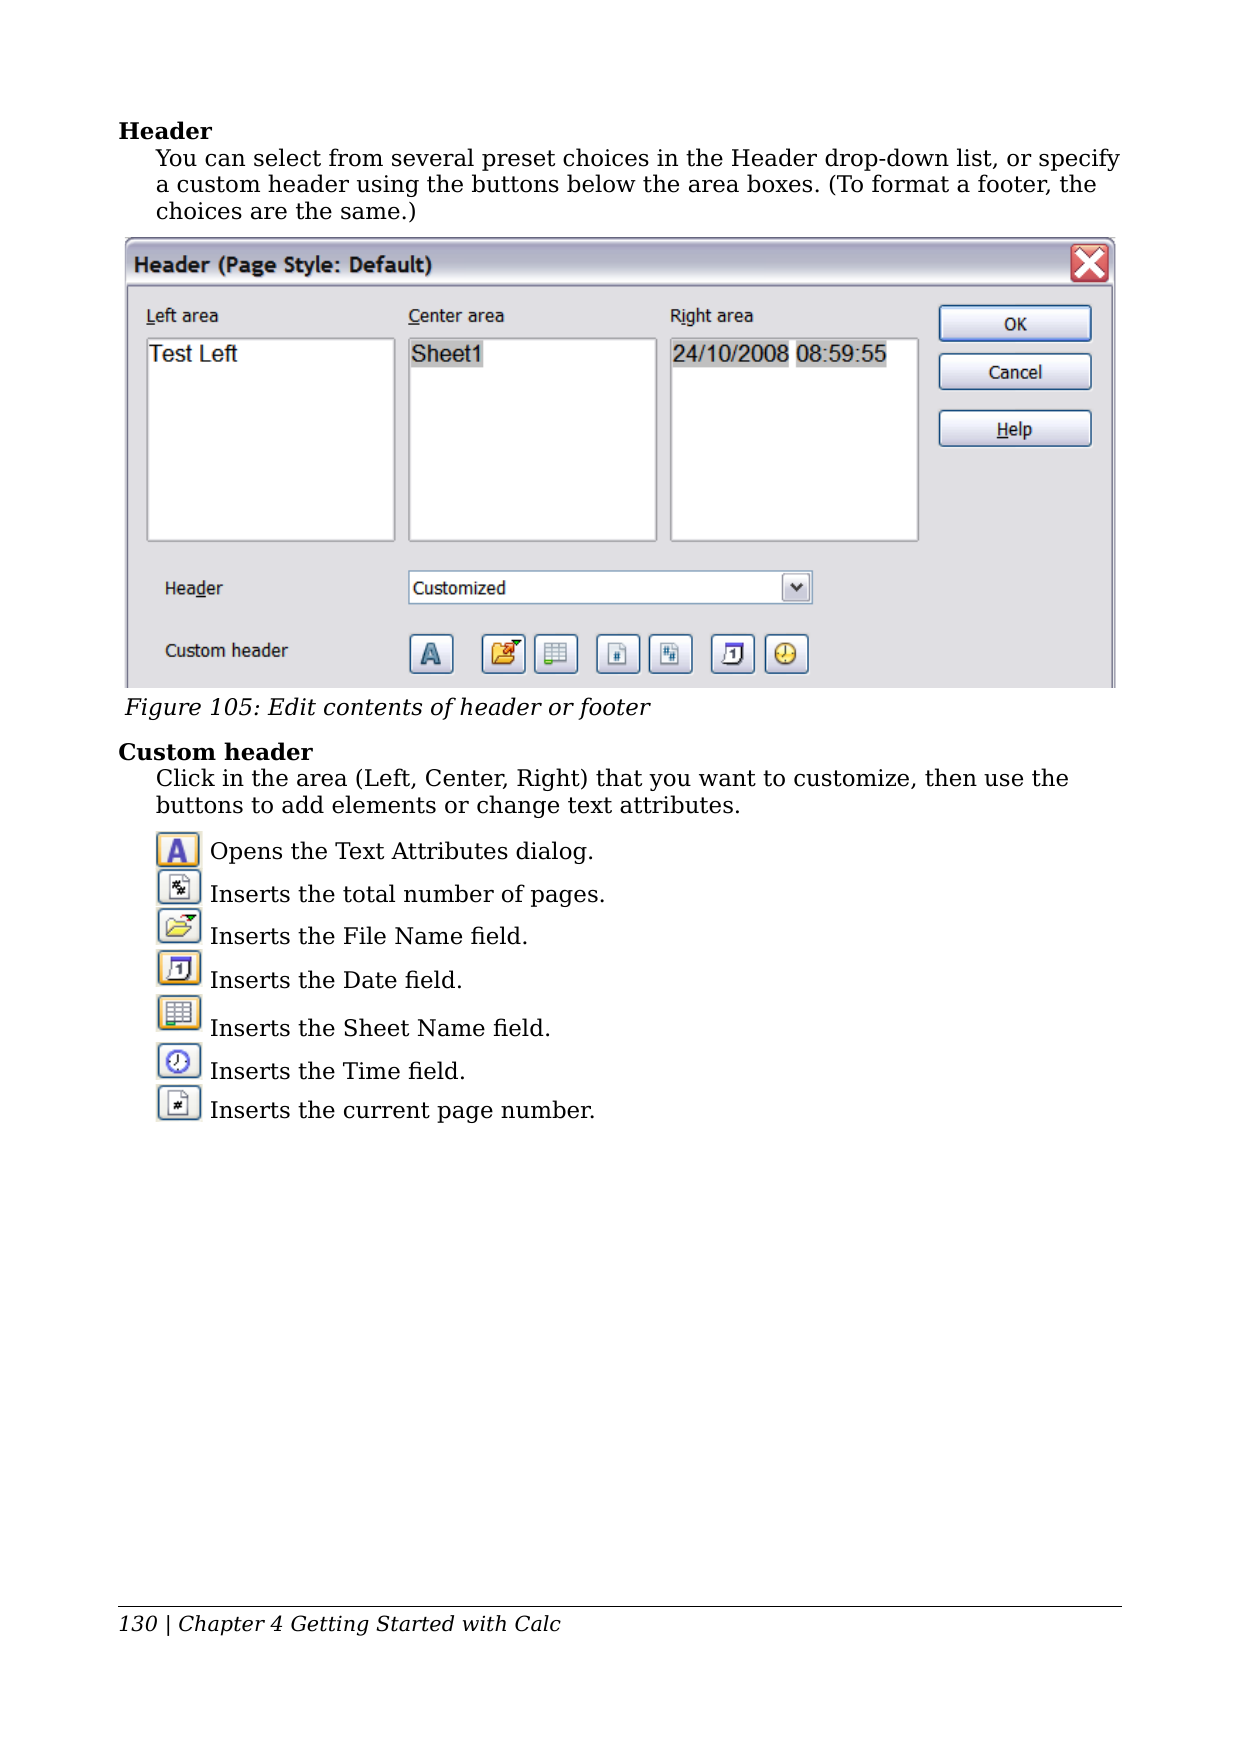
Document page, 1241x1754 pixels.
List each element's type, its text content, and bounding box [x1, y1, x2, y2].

text Inserts the File Name field. [156, 908, 1122, 949]
text Custom header [118, 739, 1122, 766]
picture [155, 1042, 203, 1080]
picture [155, 994, 203, 1032]
text Inserts the current page number. [156, 1085, 1122, 1124]
text Opens the Text Attributes dialog. [203, 831, 1122, 869]
picture [155, 907, 203, 945]
text You can select from several preset choices in the Header drop-down list, or specify a custom header using the buttons below the area boxes. (To format a footer, the choices are the same.) [156, 145, 1122, 225]
picture [155, 1084, 203, 1122]
text Click in the area (Left, Center, Right) that you want to customize, then use the buttons to add elements or change text attributes. [156, 766, 1122, 819]
text Figure 105: Edit contents of header or footer [125, 694, 1116, 720]
text Inserts the Sheet Name field. [156, 994, 1122, 1042]
picture [124, 237, 1116, 688]
text Inserts the Time field. [156, 1042, 1122, 1085]
text Inserts the total number of pages. [156, 869, 1122, 908]
picture [155, 831, 203, 906]
text Header [118, 118, 1122, 145]
text Inserts the Date field. [156, 949, 1122, 994]
picture [155, 949, 203, 987]
